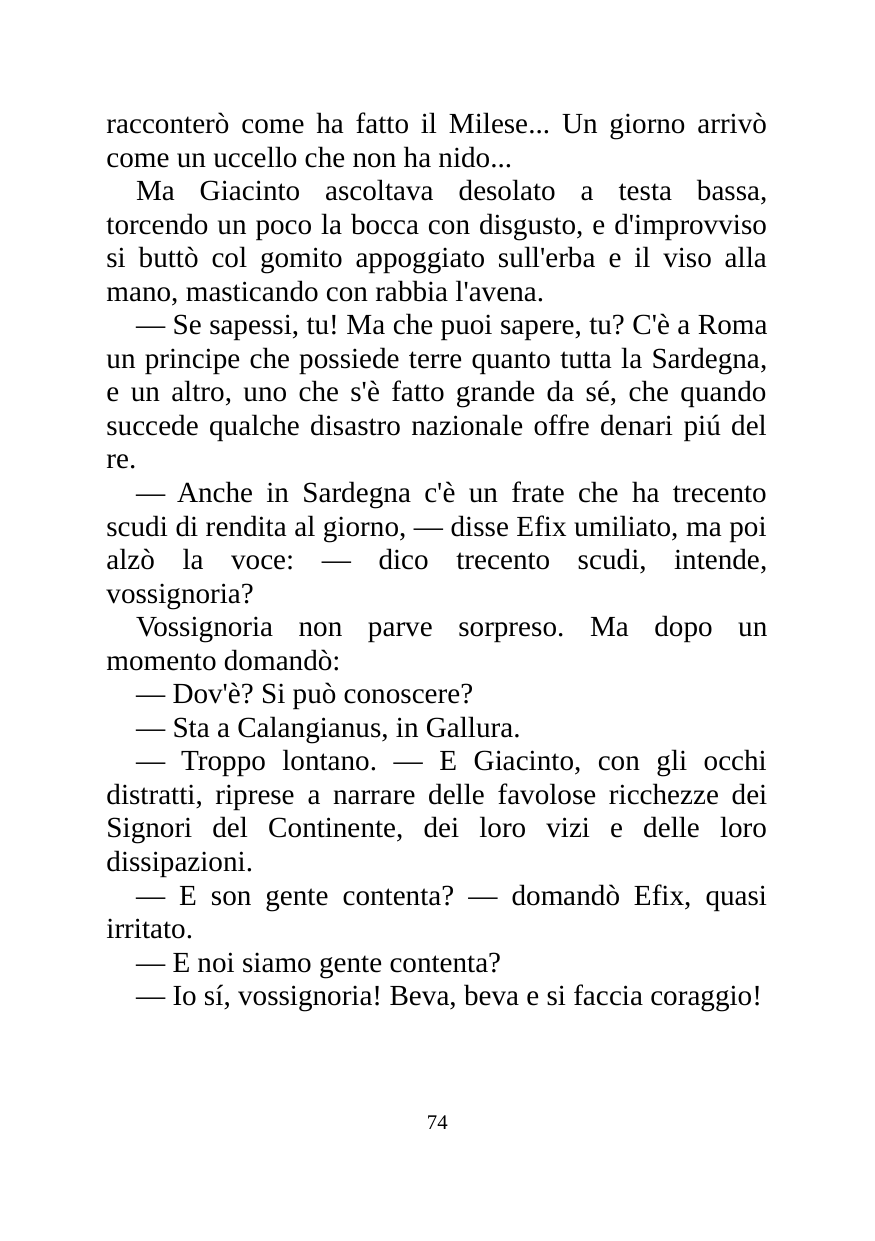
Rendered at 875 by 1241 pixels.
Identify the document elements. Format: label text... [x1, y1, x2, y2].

text — Dov'è? Si può conoscere? [106, 676, 768, 710]
text — E noi siamo gente contenta? [106, 945, 768, 978]
text racconterò come ha fatto il Milese... Un giorno arrivò come un uccello che non ha nido... [106, 106, 768, 173]
text — E son gente contenta? — domandò Efix, quasi irritato. [106, 878, 768, 945]
text — Se sapessi, tu! Ma che puoi sapere, tu? C'è a Roma un principe che possiede terre quanto tutta la Sardegna, e un altro, uno che s'è fatto grande da sé, che quando succede qualche disastro nazionale offre denari piú del re. [106, 307, 768, 475]
text — Anche in Sardegna c'è un frate che ha trecento scudi di rendita al giorno, — disse Efix umiliato, ma poi alzò la voce: — dico trecento scudi, intende, vossignoria? [106, 475, 768, 609]
text — Io sí, vossignoria! Beva, beva e si faccia coraggio! [106, 978, 768, 1012]
text — Sta a Calangianus, in Gallura. [106, 710, 768, 743]
text Vossignoria non parve sorpreso. Ma dopo un momento domandò: [106, 609, 768, 676]
text — Troppo lontano. — E Giacinto, con gli occhi distratti, riprese a narrare delle favolose ricchezze dei Signori del Continente, dei loro vizi e delle loro dissipazioni. [106, 743, 768, 878]
text Ma Giacinto ascoltava desolato a testa bassa, torcendo un poco la bocca con disgusto, e d'improvviso si buttò col gomito appoggiato sull'erba e il viso alla mano, masticando con rabbia l'avena. [106, 173, 768, 307]
